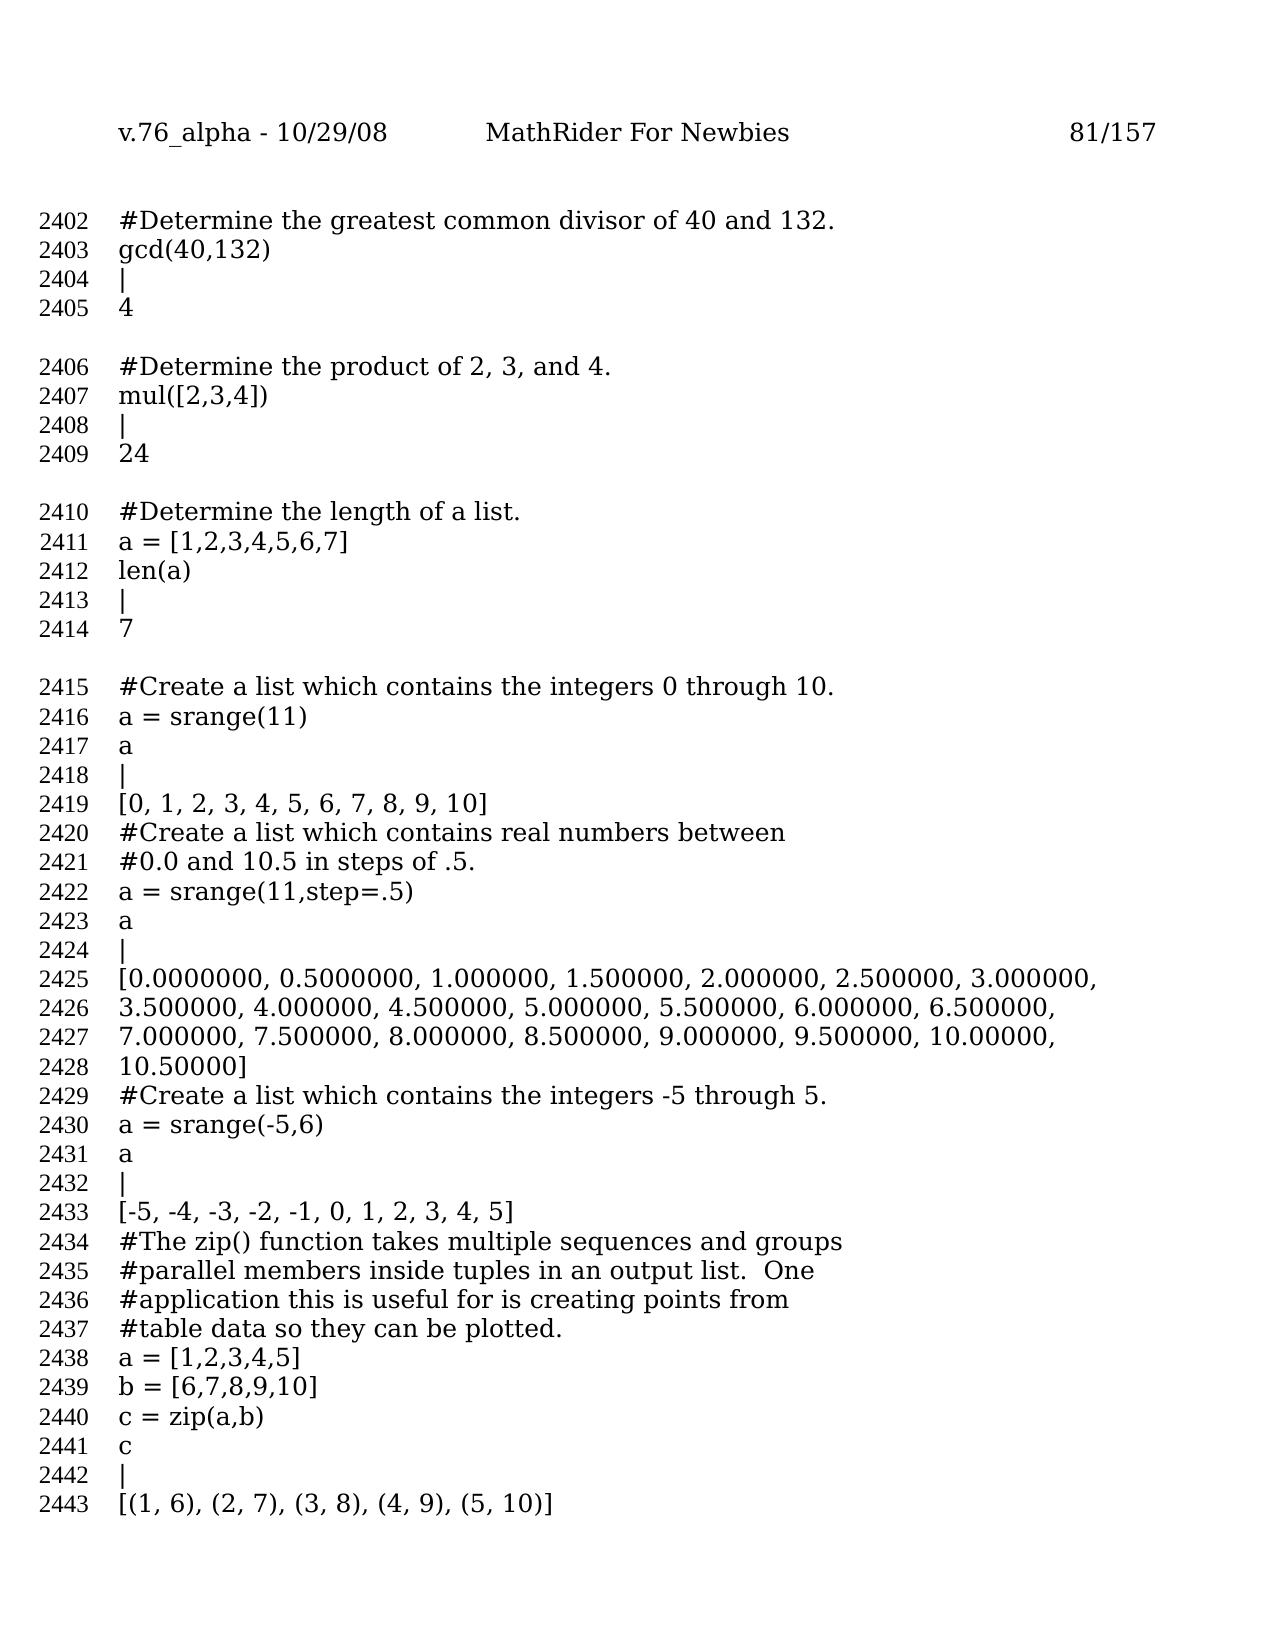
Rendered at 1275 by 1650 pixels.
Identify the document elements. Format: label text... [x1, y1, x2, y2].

text a = srange(-5,6) [118, 1110, 1157, 1139]
text a [118, 731, 1157, 760]
text | [118, 1460, 1157, 1489]
text a = srange(11) [118, 702, 1157, 731]
text a = [1,2,3,4,5,6,7] [118, 527, 1157, 556]
text | [118, 935, 1157, 964]
text 7 [118, 614, 1157, 643]
text #Create a list which contains real numbers between [118, 818, 1157, 848]
text | [118, 264, 1157, 293]
text #Determine the greatest common divisor of 40 and 132. [118, 206, 1157, 235]
text [(1, 6), (2, 7), (3, 8), (4, 9), (5, 10)] [118, 1489, 1157, 1518]
text mul([2,3,4]) [118, 381, 1157, 410]
text #table data so they can be plotted. [118, 1314, 1157, 1343]
text #0.0 and 10.5 in steps of .5. [118, 848, 1157, 877]
text len(a) [118, 556, 1157, 585]
text 24 [118, 439, 1157, 468]
text a [118, 1139, 1157, 1168]
text a = [1,2,3,4,5] [118, 1343, 1157, 1373]
text a [118, 906, 1157, 935]
text b = [6,7,8,9,10] [118, 1373, 1157, 1402]
text #Create a list which contains the integers 0 through 10. [118, 673, 1157, 702]
text [0, 1, 2, 3, 4, 5, 6, 7, 8, 9, 10] [118, 789, 1157, 818]
text | [118, 410, 1157, 439]
text 4 [118, 293, 1157, 323]
text a = srange(11,step=.5) [118, 877, 1157, 906]
text #Create a list which contains the integers -5 through 5. [118, 1081, 1157, 1110]
text #Determine the length of a list. [118, 498, 1157, 527]
text #parallel members inside tuples in an output list. One [118, 1256, 1157, 1285]
text [0.0000000, 0.5000000, 1.000000, 1.500000, 2.000000, 2.500000, 3.000000, 3.500000, 4.000000, 4.500000, 5.000000, 5.500000, 6.000000, 6.500000, 7.000000, 7.500000, 8.000000, 8.500000, 9.000000, 9.500000, 10.00000, 10.50000] [118, 964, 1157, 1081]
text | [118, 1168, 1157, 1198]
text gcd(40,132) [118, 235, 1157, 264]
text | [118, 760, 1157, 789]
text [-5, -4, -3, -2, -1, 0, 1, 2, 3, 4, 5] [118, 1198, 1157, 1227]
text c [118, 1431, 1157, 1460]
text | [118, 585, 1157, 614]
text #Determine the product of 2, 3, and 4. [118, 352, 1157, 381]
text #application this is useful for is creating points from [118, 1285, 1157, 1314]
text #The zip() function takes multiple sequences and groups [118, 1227, 1157, 1256]
text c = zip(a,b) [118, 1402, 1157, 1431]
